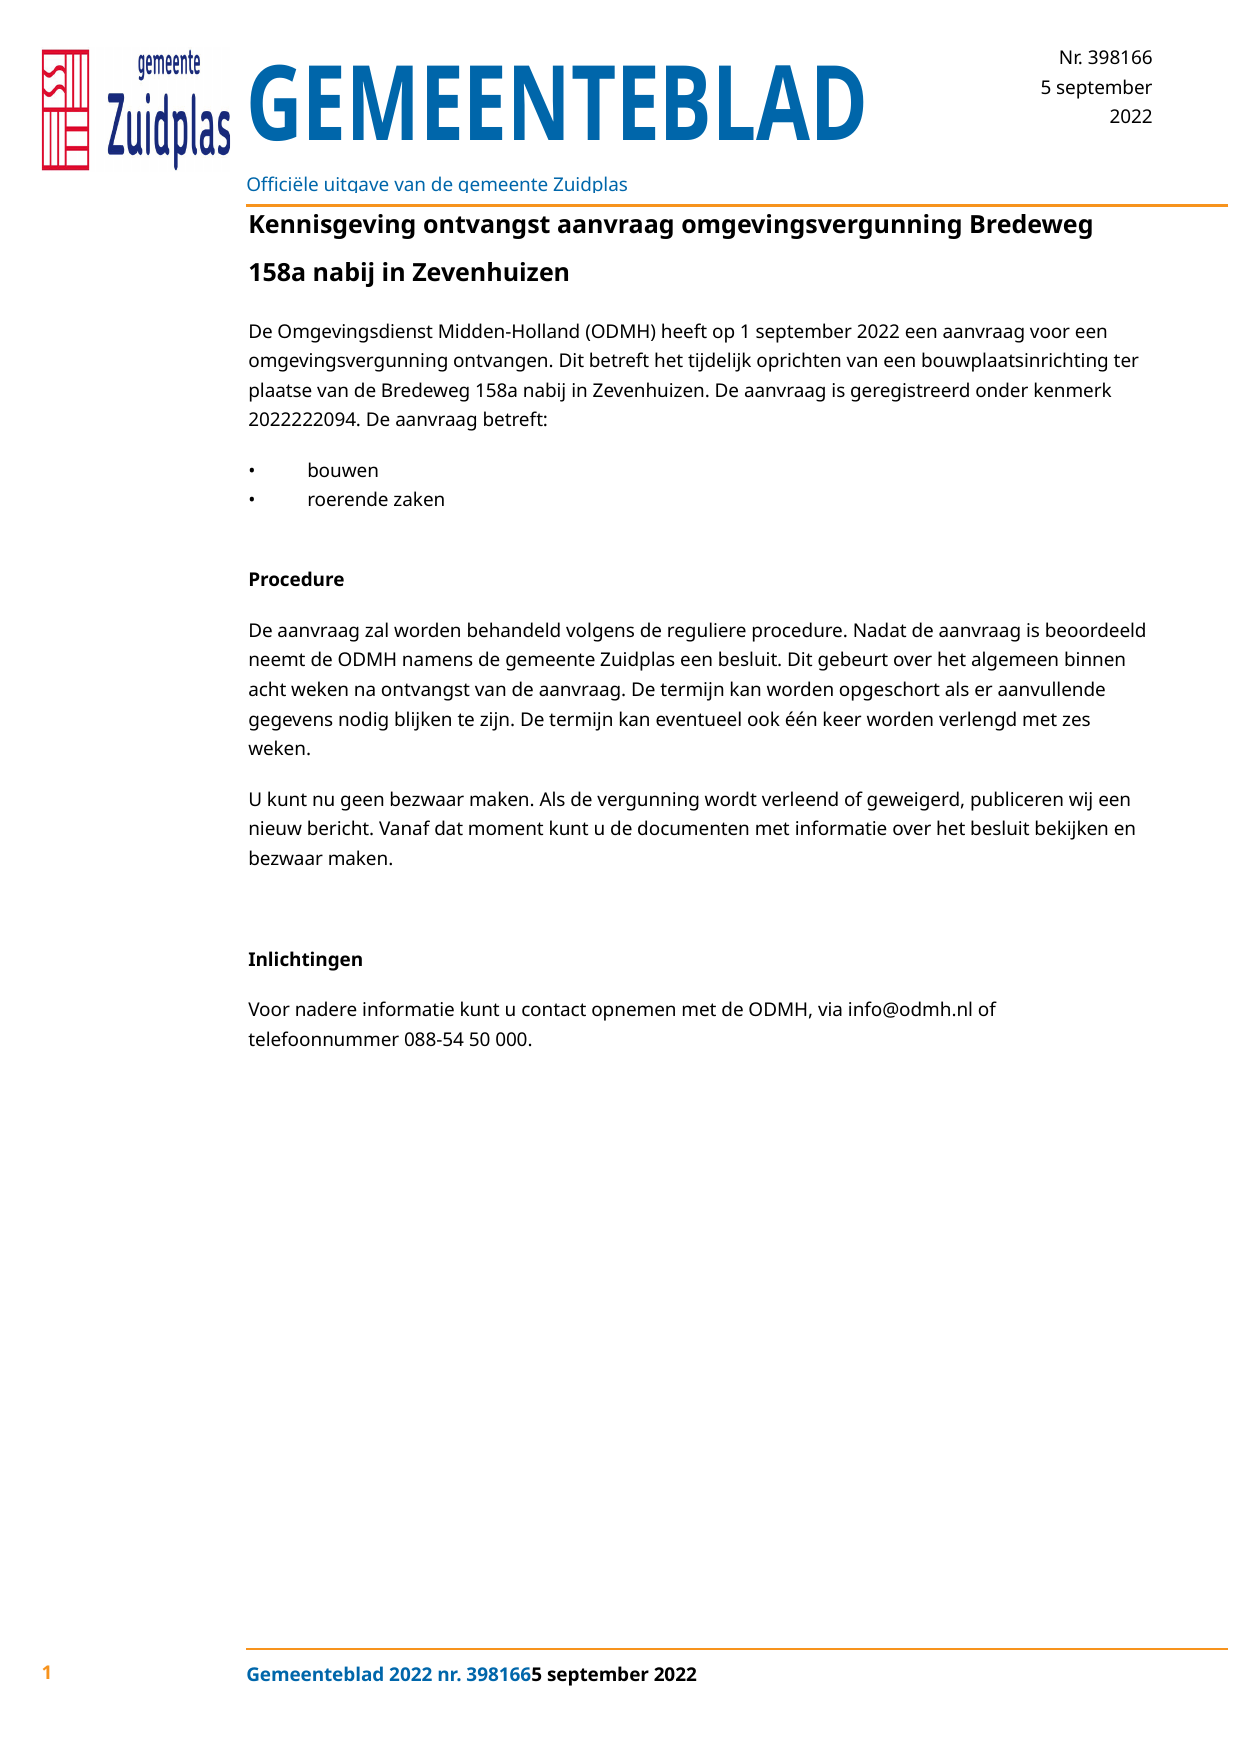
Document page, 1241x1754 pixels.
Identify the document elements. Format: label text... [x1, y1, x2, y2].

list roerende zaken [248, 487, 1152, 512]
text Voor nadere informatie kunt u contact opnemen met de ODMH, via info@odmh.nl of telefoonnummer 088-54 50 000. [248, 996, 1152, 1052]
text Kennisgeving ontvangst aanvraag omgevingsvergunning Bredeweg 158a nabij in Zevenhuizen [248, 207, 1152, 288]
text U kunt nu geen bezwaar maken. Als de vergunning wordt verleend of geweigerd, publiceren wij een nieuw bericht. Vanaf dat moment kunt u de documenten met informatie over het besluit bekijken en bezwaar maken. [248, 786, 1152, 871]
text Inlichtingen [248, 946, 1152, 972]
text De Omgevingsdienst Midden-Holland (ODMH) heeft op 1 september 2022 een aanvraag voor een omgevingsvergunning ontvangen. Dit betreft het tijdelijk oprichten van een bouwplaatsinrichting ter plaatse van de Bredeweg 158a nabij in Zevenhuizen. De aanvraag is geregistreerd onder kenmerk 2022222094. De aanvraag betreft: [248, 318, 1152, 432]
list bouwen [248, 457, 1152, 483]
picture [41, 47, 231, 172]
text Procedure [248, 567, 1152, 592]
text De aanvraag zal worden behandeld volgens de reguliere procedure. Nadat de aanvraag is beoordeeld neemt de ODMH namens de gemeente Zuidplas een besluit. Dit gebeurt over het algemeen binnen acht weken na ontvangst van de aanvraag. De termijn kan worden opgeschort als er aanvullende gegevens nodig blijken te zijn. De termijn kan eventueel ook één keer worden verlengd met zes weken. [248, 617, 1152, 761]
